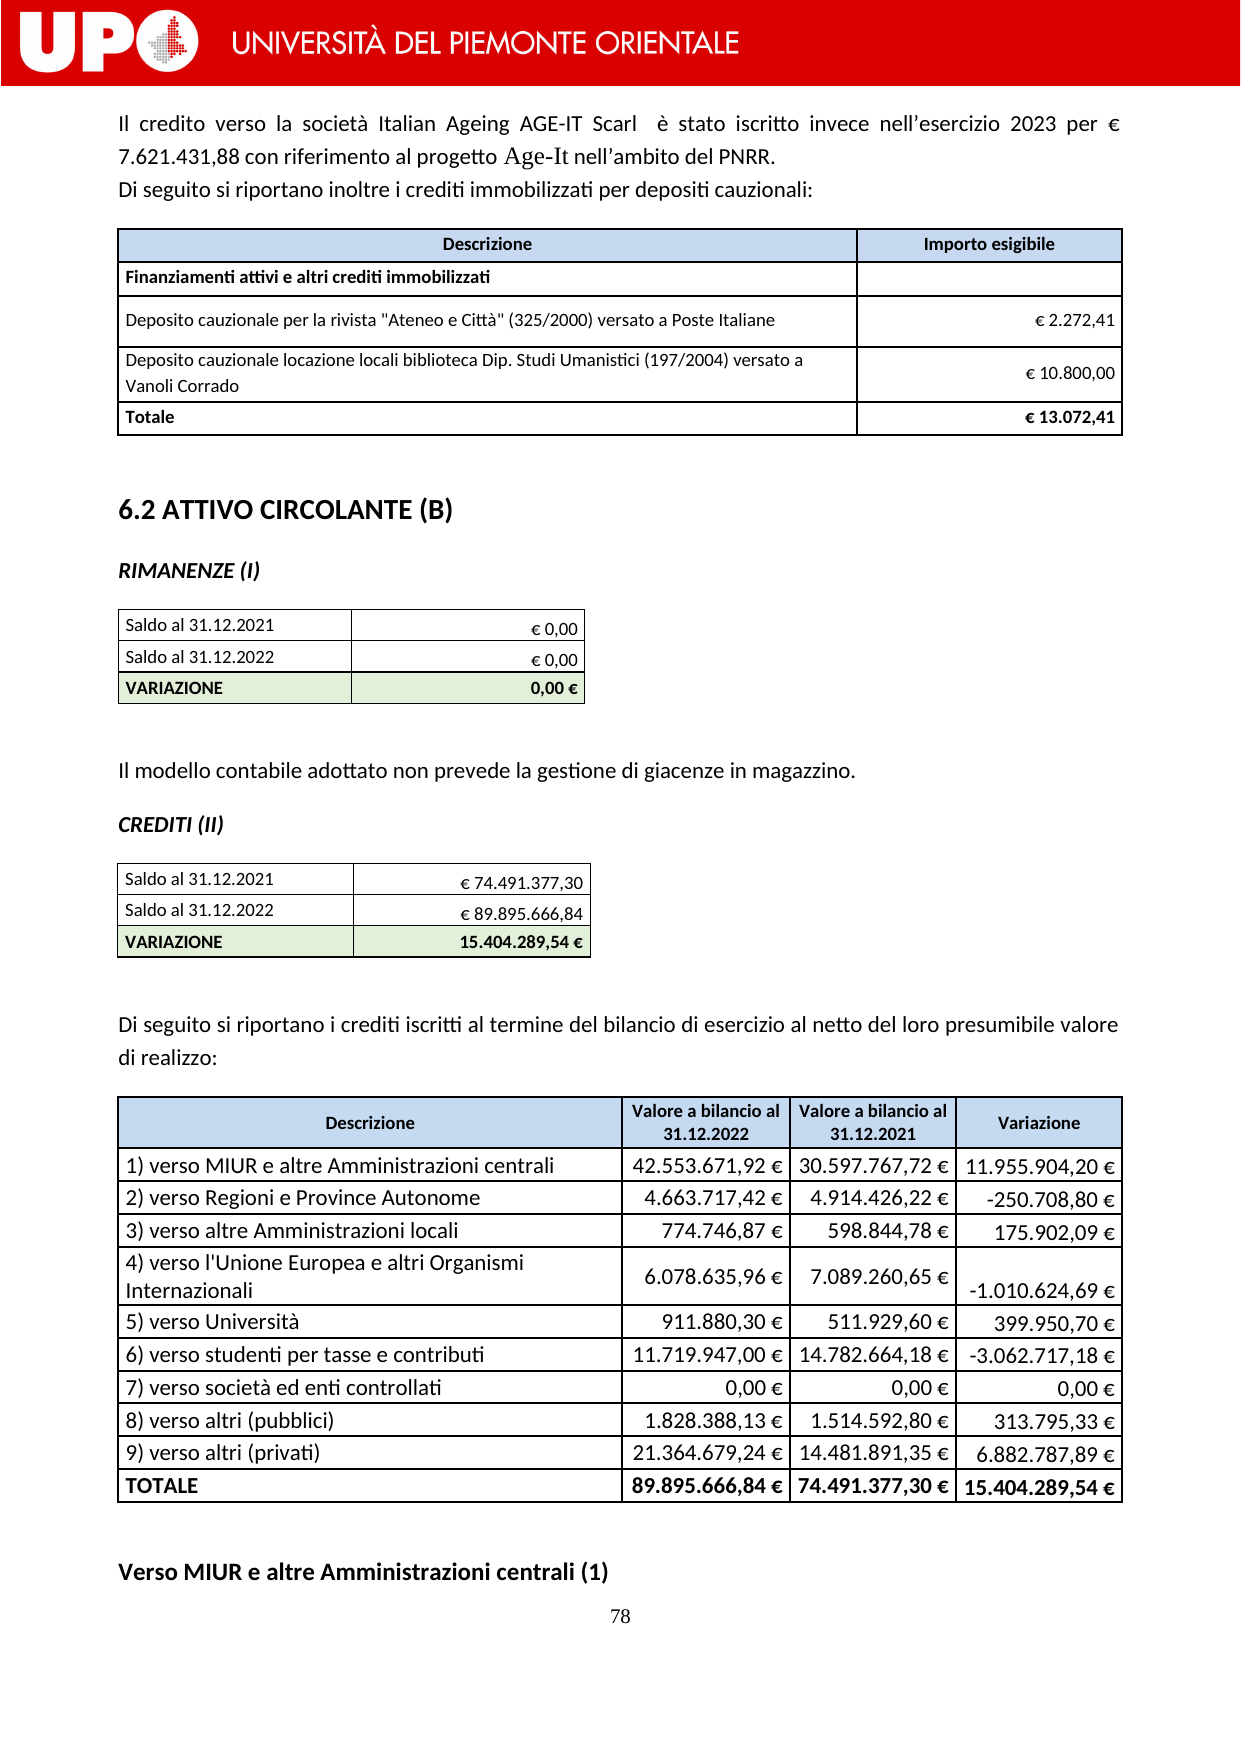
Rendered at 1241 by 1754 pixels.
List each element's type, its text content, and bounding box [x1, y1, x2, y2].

table_cell Deposito cauzionale per la rivista "Ateneo e Città" (325/2000) versato a Poste Italiane [119, 297, 856, 346]
table_cell TOTALE [119, 1470, 621, 1501]
table_cell 313.795,33 € [957, 1404, 1121, 1435]
table_cell 21.364.679,24 € [623, 1437, 789, 1468]
table_cell 42.553.671,92 € [623, 1149, 789, 1180]
table_header Descrizione [119, 230, 856, 261]
table_header Saldo al 31.12.2021 [118, 864, 353, 894]
text Il credito verso la società Italian Ageing AGE-IT Scarl è stato iscritto invece nell’esercizio 2023 per € 7.621.431,88 con riferimento al progetto Age-It nell’ambito del PNRR. [118, 109, 1122, 171]
table_cell 175.902,09 € [957, 1215, 1121, 1246]
text Il modello contabile adottato non prevede la gestione di giacenze in magazzino. [118, 757, 1122, 785]
table_cell 0,00 € [957, 1372, 1121, 1402]
table_cell € 0,00 [352, 641, 584, 671]
table_cell VARIAZIONE [118, 926, 353, 956]
table_header € 0,00 [352, 610, 584, 640]
table_cell 1.514.592,80 € [791, 1404, 955, 1435]
table_cell 1.828.388,13 € [623, 1404, 789, 1435]
table_cell 14.481.891,35 € [791, 1437, 955, 1468]
table_header Variazione [957, 1098, 1121, 1147]
table_cell 4.914.426,22 € [791, 1182, 955, 1213]
table_cell € 10.800,00 [858, 348, 1121, 401]
table_cell 30.597.767,72 € [791, 1149, 955, 1180]
table_cell Totale [119, 403, 856, 433]
table_cell 5) verso Università [119, 1306, 621, 1337]
table_cell 74.491.377,30 € [791, 1470, 955, 1501]
table_cell 6.078.635,96 € [623, 1248, 789, 1304]
table_cell 7.089.260,65 € [791, 1248, 955, 1304]
table_cell 1) verso MIUR e altre Amministrazioni centrali [119, 1149, 621, 1180]
table_cell 598.844,78 € [791, 1215, 955, 1246]
table_cell 4) verso l'Unione Europea e altri Organismi Internazionali [119, 1248, 621, 1304]
table_header Descrizione [119, 1098, 621, 1147]
table_cell 0,00 € [623, 1372, 789, 1402]
table_cell 911.880,30 € [623, 1306, 789, 1337]
table_cell Finanziamenti attivi e altri crediti immobilizzati [119, 263, 856, 294]
text CREDITI (II) [118, 810, 1122, 838]
table_cell Deposito cauzionale locazione locali biblioteca Dip. Studi Umanistici (197/2004) versato a Vanoli Corrado [119, 348, 856, 401]
text Di seguito si riportano inoltre i crediti immobilizzati per depositi cauzionali: [118, 175, 1122, 203]
table_cell 511.929,60 € [791, 1306, 955, 1337]
table_cell -1.010.624,69 € [957, 1248, 1121, 1304]
table_cell 0,00 € [791, 1372, 955, 1402]
table_cell 6.882.787,89 € [957, 1437, 1121, 1468]
table_cell 15.404.289,54 € [354, 926, 590, 956]
table_cell 14.782.664,18 € [791, 1339, 955, 1369]
table_header Valore a bilancio al 31.12.2022 [623, 1098, 789, 1147]
table_cell -3.062.717,18 € [957, 1339, 1121, 1369]
text Verso MIUR e altre Amministrazioni centrali (1) [118, 1556, 1122, 1586]
table_cell -250.708,80 € [957, 1182, 1121, 1213]
table_cell VARIAZIONE [119, 673, 351, 703]
table_cell 11.955.904,20 € [957, 1149, 1121, 1180]
table_cell 11.719.947,00 € [623, 1339, 789, 1369]
table_cell 774.746,87 € [623, 1215, 789, 1246]
table_cell 4.663.717,42 € [623, 1182, 789, 1213]
text RIMANENZE (I) [118, 556, 1122, 584]
table_cell 399.950,70 € [957, 1306, 1121, 1337]
text Di seguito si riportano i crediti iscritti al termine del bilancio di esercizio al netto del loro presumibile valore di realizzo: [118, 1011, 1122, 1071]
table_cell [858, 263, 1121, 294]
table_cell 2) verso Regioni e Province Autonome [119, 1182, 621, 1213]
table_cell 89.895.666,84 € [623, 1470, 789, 1501]
table_header Importo esigibile [858, 230, 1121, 261]
table_cell 7) verso società ed enti controllati [119, 1372, 621, 1402]
subtitle 6.2 ATTIVO CIRCOLANTE (B) [118, 491, 1122, 527]
table_cell 9) verso altri (privati) [119, 1437, 621, 1468]
table_cell 6) verso studenti per tasse e contributi [119, 1339, 621, 1369]
table_cell 3) verso altre Amministrazioni locali [119, 1215, 621, 1246]
table_header € 74.491.377,30 [354, 864, 590, 894]
table_header Saldo al 31.12.2021 [119, 610, 351, 640]
table_cell € 89.895.666,84 [354, 895, 590, 925]
table_cell Saldo al 31.12.2022 [118, 895, 353, 925]
table_cell 0,00 € [352, 673, 584, 703]
table_cell Saldo al 31.12.2022 [119, 641, 351, 671]
table_cell € 2.272,41 [858, 297, 1121, 346]
table_cell 8) verso altri (pubblici) [119, 1404, 621, 1435]
table_cell € 13.072,41 [858, 403, 1121, 433]
table_header Valore a bilancio al 31.12.2021 [791, 1098, 955, 1147]
table_cell 15.404.289,54 € [957, 1470, 1121, 1501]
